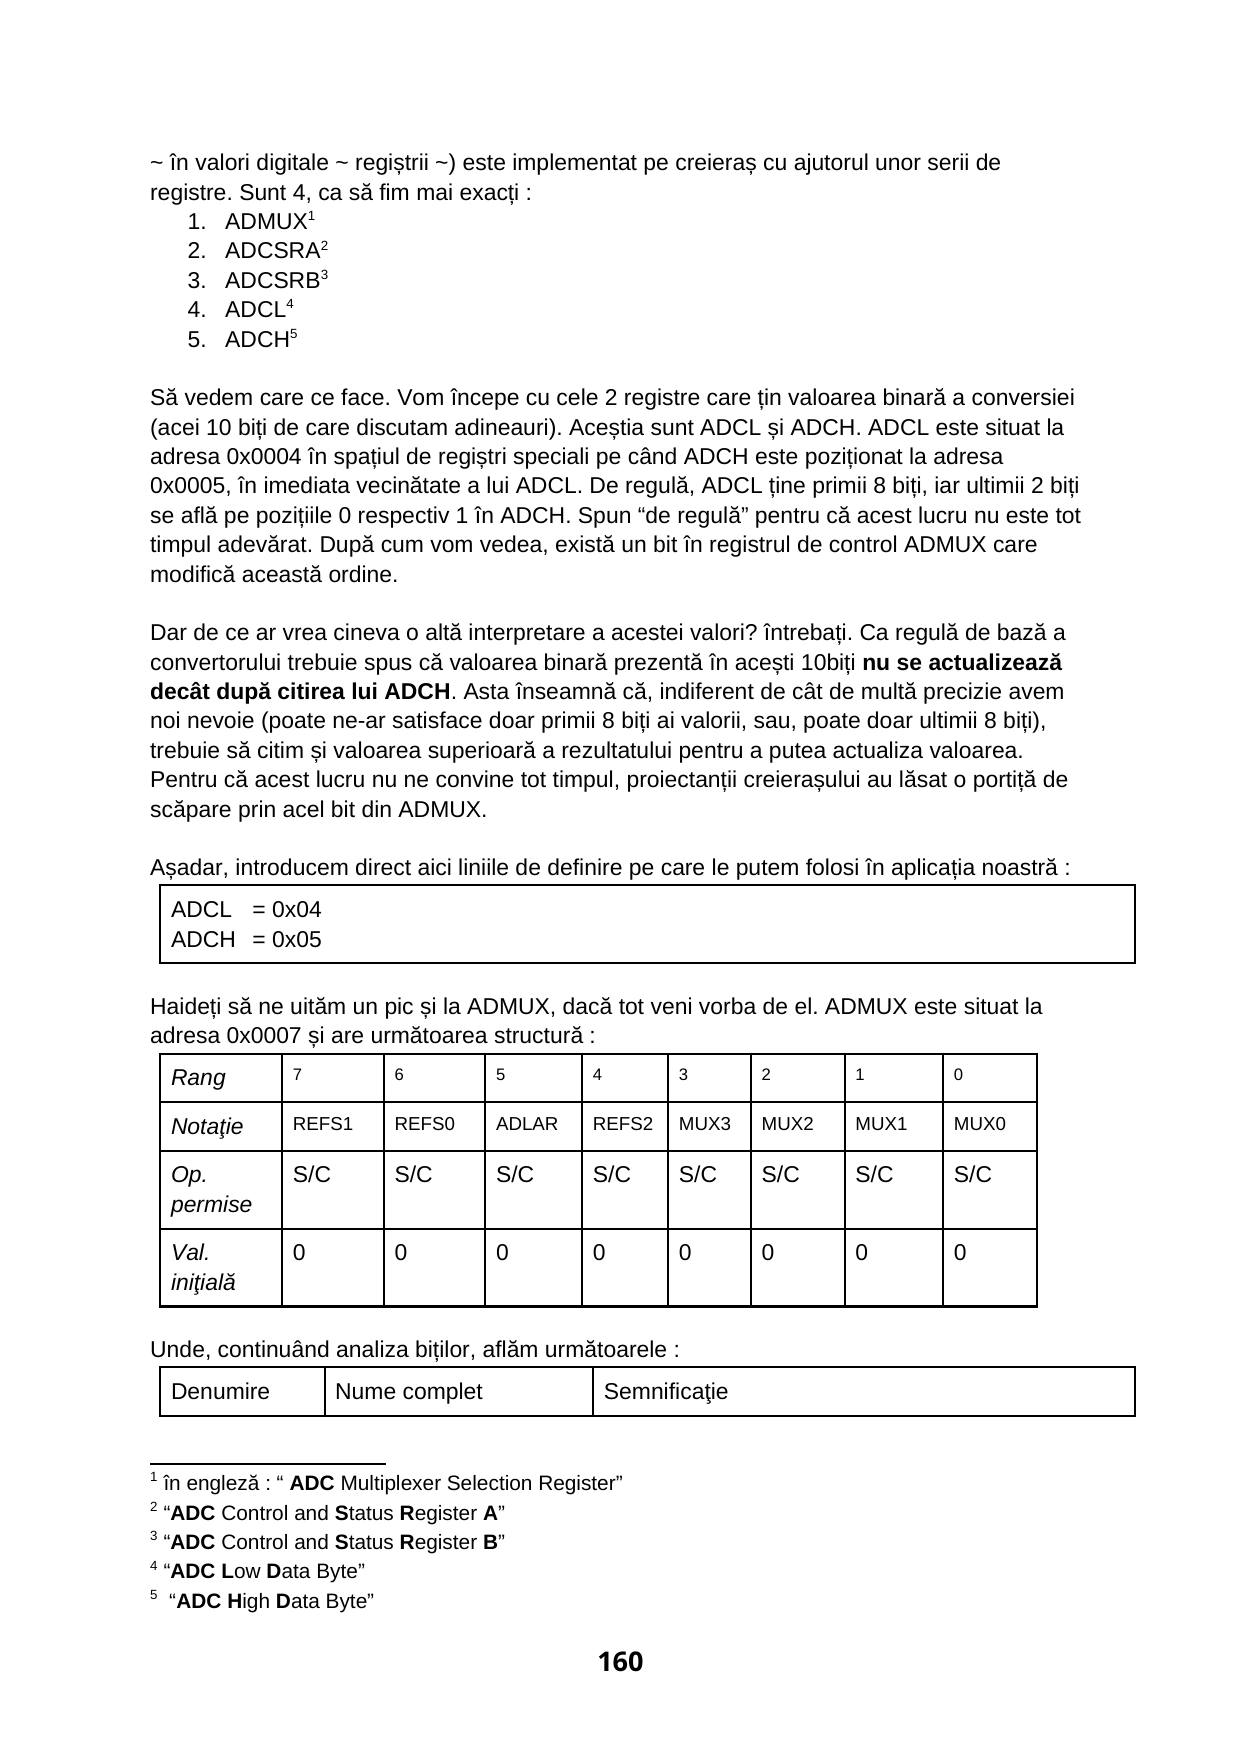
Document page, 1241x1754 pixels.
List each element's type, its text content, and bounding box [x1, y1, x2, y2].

text Haideți să ne uităm un pic și la ADMUX, dacă tot veni vorba de el. ADMUX este situat la adresa 0x0007 și are următoarea structură : [150, 994, 1091, 1049]
text Dar de ce ar vrea cineva o altă interpretare a acestei valori? întrebați. Ca regulă de bază a convertorului trebuie spus că valoarea binară prezentă în acești 10biți nu se actualizează decât după citirea lui ADCH. Asta înseamnă că, indiferent de cât de multă precizie avem noi nevoie (poate ne-ar satisface doar primii 8 biți ai valorii, sau, poate doar ultimii 8 biți), trebuie să citim și valoarea superioară a rezultatului pentru a putea actualiza valoarea. Pentru că acest lucru nu ne convine tot timpul, proiectanții creierașului au lăsat o portiță de scăpare prin acel bit din ADMUX. [150, 620, 1091, 822]
text Așadar, introducem direct aici liniile de definire pe care le putem folosi în aplicația noastră : [150, 855, 1091, 881]
table_header Rang [161, 1055, 281, 1101]
table_cell 0 [669, 1230, 750, 1305]
table_cell ADLAR [486, 1103, 581, 1149]
table_cell S/C [752, 1152, 844, 1227]
table_cell S/C [283, 1152, 383, 1227]
list “ADC Low Data Byte” [150, 1558, 1091, 1583]
table_cell S/C [669, 1152, 750, 1227]
list “ADC High Data Byte” [150, 1587, 1091, 1613]
table_header Nume complet [326, 1368, 592, 1415]
table_cell MUX0 [944, 1103, 1036, 1149]
table_cell 0 [486, 1230, 581, 1305]
text Unde, continuând analiza biților, aflăm următoarele : [150, 1337, 1091, 1362]
table_header 1 [846, 1055, 942, 1101]
table_cell 0 [283, 1230, 383, 1305]
table_cell S/C [583, 1152, 667, 1227]
text ~ în valori digitale ~ regiștrii ~) este implementat pe creieraș cu ajutorul unor serii de registre. Sunt 4, ca să fim mai exacți : [150, 150, 1091, 205]
table_cell REFS2 [583, 1103, 667, 1149]
table_cell S/C [486, 1152, 581, 1227]
table_cell Val. iniţială [161, 1230, 281, 1305]
table_cell 0 [583, 1230, 667, 1305]
list ADCH [187, 326, 1091, 352]
table_cell 0 [944, 1230, 1036, 1305]
list în engleză : “ ADC Multiplexer Selection Register” [150, 1470, 1091, 1495]
table_cell Op. permise [161, 1152, 281, 1227]
list ADCSRB [187, 267, 1091, 293]
table_cell 0 [385, 1230, 484, 1305]
table_cell S/C [385, 1152, 484, 1227]
table_cell 0 [752, 1230, 844, 1305]
table_cell 0 [846, 1230, 942, 1305]
list ADCSRA [187, 238, 1091, 264]
table_header 3 [669, 1055, 750, 1101]
table_cell Notaţie [161, 1103, 281, 1149]
table_header 6 [385, 1055, 484, 1101]
table_header 0 [944, 1055, 1036, 1101]
table_cell REFS0 [385, 1103, 484, 1149]
table_header Denumire [161, 1368, 324, 1415]
table_header ADCL = 0x04 ADCH = 0x05 [161, 886, 1134, 962]
list “ADC Control and Status Register A” [150, 1499, 1091, 1525]
table_cell REFS1 [283, 1103, 383, 1149]
list ADCL [187, 297, 1091, 322]
table_header 2 [752, 1055, 844, 1101]
table_cell MUX3 [669, 1103, 750, 1149]
table_cell MUX2 [752, 1103, 844, 1149]
list ADMUX [187, 209, 1091, 234]
list “ADC Control and Status Register B” [150, 1528, 1091, 1554]
table_cell S/C [944, 1152, 1036, 1227]
table_header Semnificaţie [594, 1368, 1134, 1415]
table_cell S/C [846, 1152, 942, 1227]
text Să vedem care ce face. Vom începe cu cele 2 registre care țin valoarea binară a conversiei (acei 10 biți de care discutam adineauri). Aceștia sunt ADCL și ADCH. ADCL este situat la adresa 0x0004 în spațiul de regiștri speciali pe când ADCH este poziționat la adresa 0x0005, în imediata vecinătate a lui ADCL. De regulă, ADCL ține primii 8 biți, iar ultimii 2 biți se află pe pozițiile 0 respectiv 1 în ADCH. Spun “de regulă” pentru că acest lucru nu este tot timpul adevărat. După cum vom vedea, există un bit în registrul de control ADMUX care modifică această ordine. [150, 385, 1091, 587]
table_header 4 [583, 1055, 667, 1101]
table_header 7 [283, 1055, 383, 1101]
table_header 5 [486, 1055, 581, 1101]
table_cell MUX1 [846, 1103, 942, 1149]
